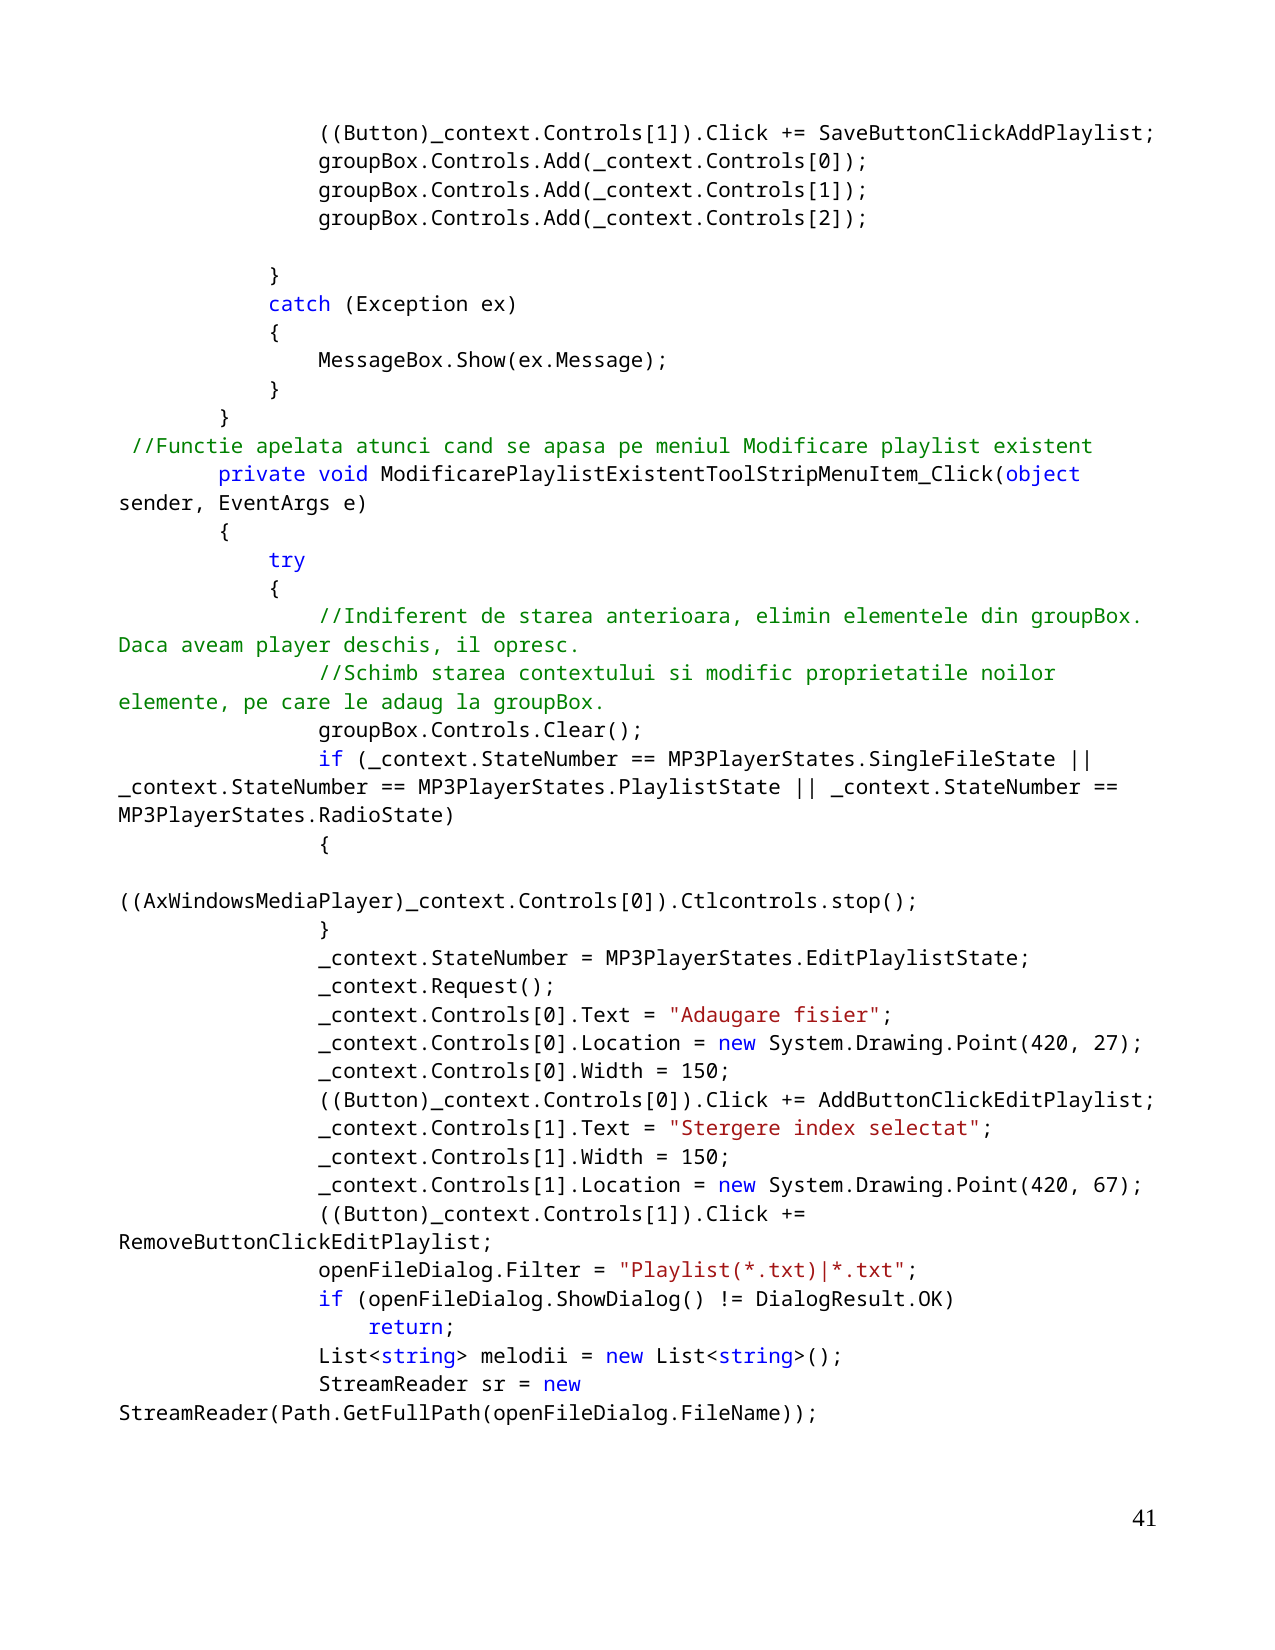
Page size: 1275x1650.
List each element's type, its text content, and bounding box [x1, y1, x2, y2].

text MessageBox.Show(ex.Message); [118, 346, 1157, 374]
text } [118, 374, 1157, 402]
text private void ModificarePlaylistExistentToolStripMenuItem_Click(object sender, EventArgs e) [118, 459, 1157, 516]
text { [118, 317, 1157, 346]
text ((Button)_context.Controls[1]).Click += RemoveButtonClickEditPlaylist; [118, 1199, 1157, 1256]
text _context.Controls[1].Location = new System.Drawing.Point(420, 67); [118, 1170, 1157, 1199]
text //Indiferent de starea anterioara, elimin elementele din groupBox. Daca aveam player deschis, il opresc. [118, 602, 1157, 658]
text return; [118, 1312, 1157, 1341]
text ((Button)_context.Controls[1]).Click += SaveButtonClickAddPlaylist; [118, 118, 1157, 147]
text groupBox.Controls.Add(_context.Controls[0]); [118, 147, 1157, 175]
text ((Button)_context.Controls[0]).Click += AddButtonClickEditPlaylist; [118, 1085, 1157, 1113]
text _context.Controls[0].Location = new System.Drawing.Point(420, 27); [118, 1028, 1157, 1057]
text { [118, 516, 1157, 545]
text ((AxWindowsMediaPlayer)_context.Controls[0]).Ctlcontrols.stop(); [118, 857, 1157, 914]
text catch (Exception ex) [118, 289, 1157, 317]
text { [118, 573, 1157, 602]
text groupBox.Controls.Clear(); [118, 715, 1157, 744]
text _context.Request(); [118, 971, 1157, 1000]
text _context.Controls[1].Text = "Stergere index selectat"; [118, 1113, 1157, 1142]
text } [118, 914, 1157, 943]
text groupBox.Controls.Add(_context.Controls[2]); [118, 203, 1157, 232]
text //Functie apelata atunci cand se apasa pe meniul Modificare playlist existent [118, 431, 1157, 459]
text if (openFileDialog.ShowDialog() != DialogResult.OK) [118, 1284, 1157, 1312]
text if (_context.StateNumber == MP3PlayerStates.SingleFileState || _context.StateNumber == MP3PlayerStates.PlaylistState || _context.StateNumber == MP3PlayerStates.RadioState) [118, 744, 1157, 829]
text { [118, 829, 1157, 857]
text List<string> melodii = new List<string>(); [118, 1341, 1157, 1369]
text try [118, 545, 1157, 573]
text //Schimb starea contextului si modific proprietatile noilor elemente, pe care le adaug la groupBox. [118, 658, 1157, 715]
text groupBox.Controls.Add(_context.Controls[1]); [118, 175, 1157, 203]
text } [118, 402, 1157, 431]
text openFileDialog.Filter = "Playlist(*.txt)|*.txt"; [118, 1256, 1157, 1284]
text _context.StateNumber = MP3PlayerStates.EditPlaylistState; [118, 943, 1157, 971]
text StreamReader sr = new StreamReader(Path.GetFullPath(openFileDialog.FileName)); [118, 1369, 1157, 1426]
text } [118, 260, 1157, 289]
text _context.Controls[0].Text = "Adaugare fisier"; [118, 1000, 1157, 1028]
text _context.Controls[0].Width = 150; [118, 1057, 1157, 1085]
text _context.Controls[1].Width = 150; [118, 1142, 1157, 1170]
